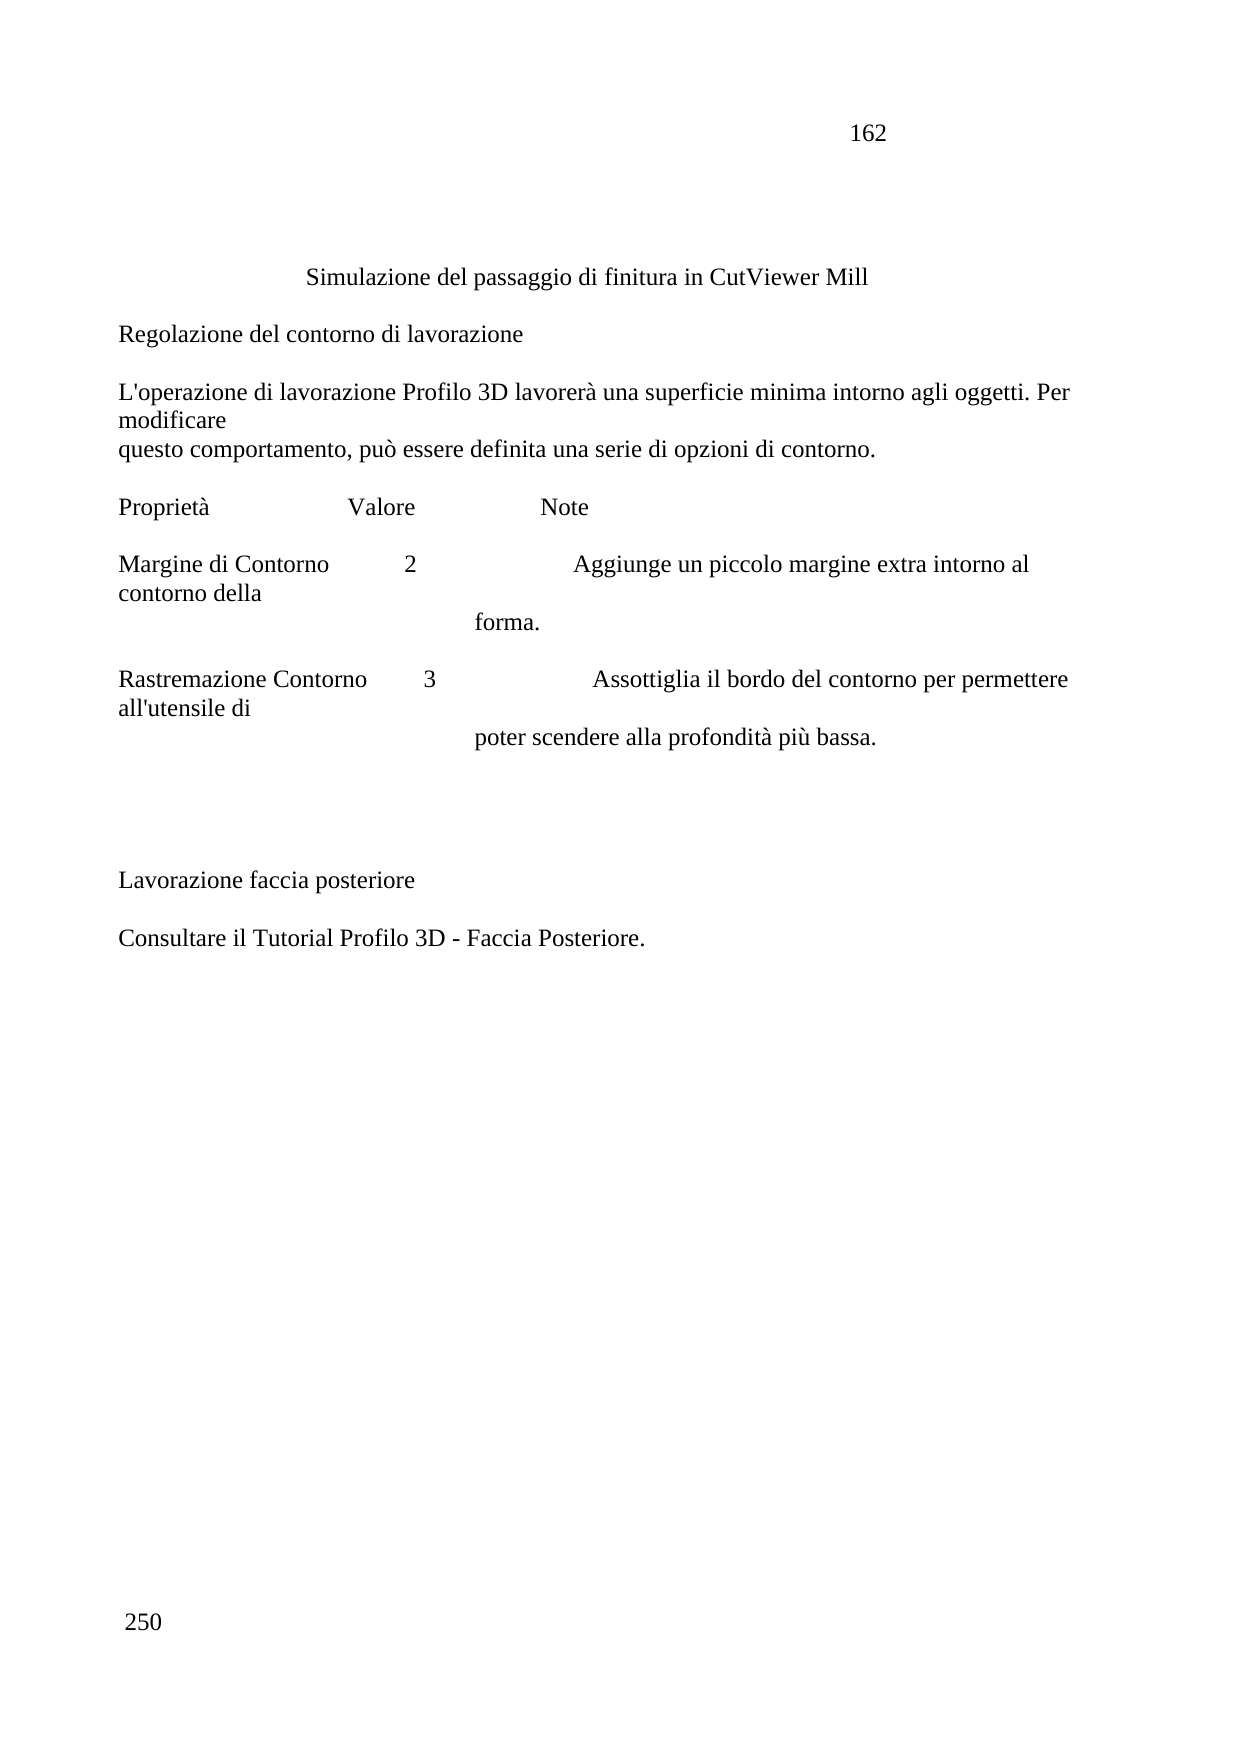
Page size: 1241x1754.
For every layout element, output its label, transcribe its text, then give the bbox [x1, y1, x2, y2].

text Lavorazione faccia posteriore [118, 866, 1122, 894]
text Regolazione del contorno di lavorazione [118, 319, 1122, 348]
text 162 [118, 118, 1122, 147]
text poter scendere alla profondità più bassa. [118, 722, 1122, 751]
text Margine di Contorno 2 Aggiunge un piccolo margine extra intorno al contorno della [118, 549, 1122, 607]
text Proprietà Valore Note [118, 492, 1122, 521]
text Simulazione del passaggio di finitura in CutViewer Mill [118, 262, 1122, 291]
text L'operazione di lavorazione Profilo 3D lavorerà una superficie minima intorno agli oggetti. Per modificare [118, 377, 1122, 434]
text questo comportamento, può essere definita una serie di opzioni di contorno. [118, 434, 1122, 463]
text Consultare il Tutorial Profilo 3D - Faccia Posteriore. [118, 923, 1122, 952]
text Rastremazione Contorno 3 Assottiglia il bordo del contorno per permettere all'utensile di [118, 664, 1122, 722]
text forma. [118, 607, 1122, 636]
